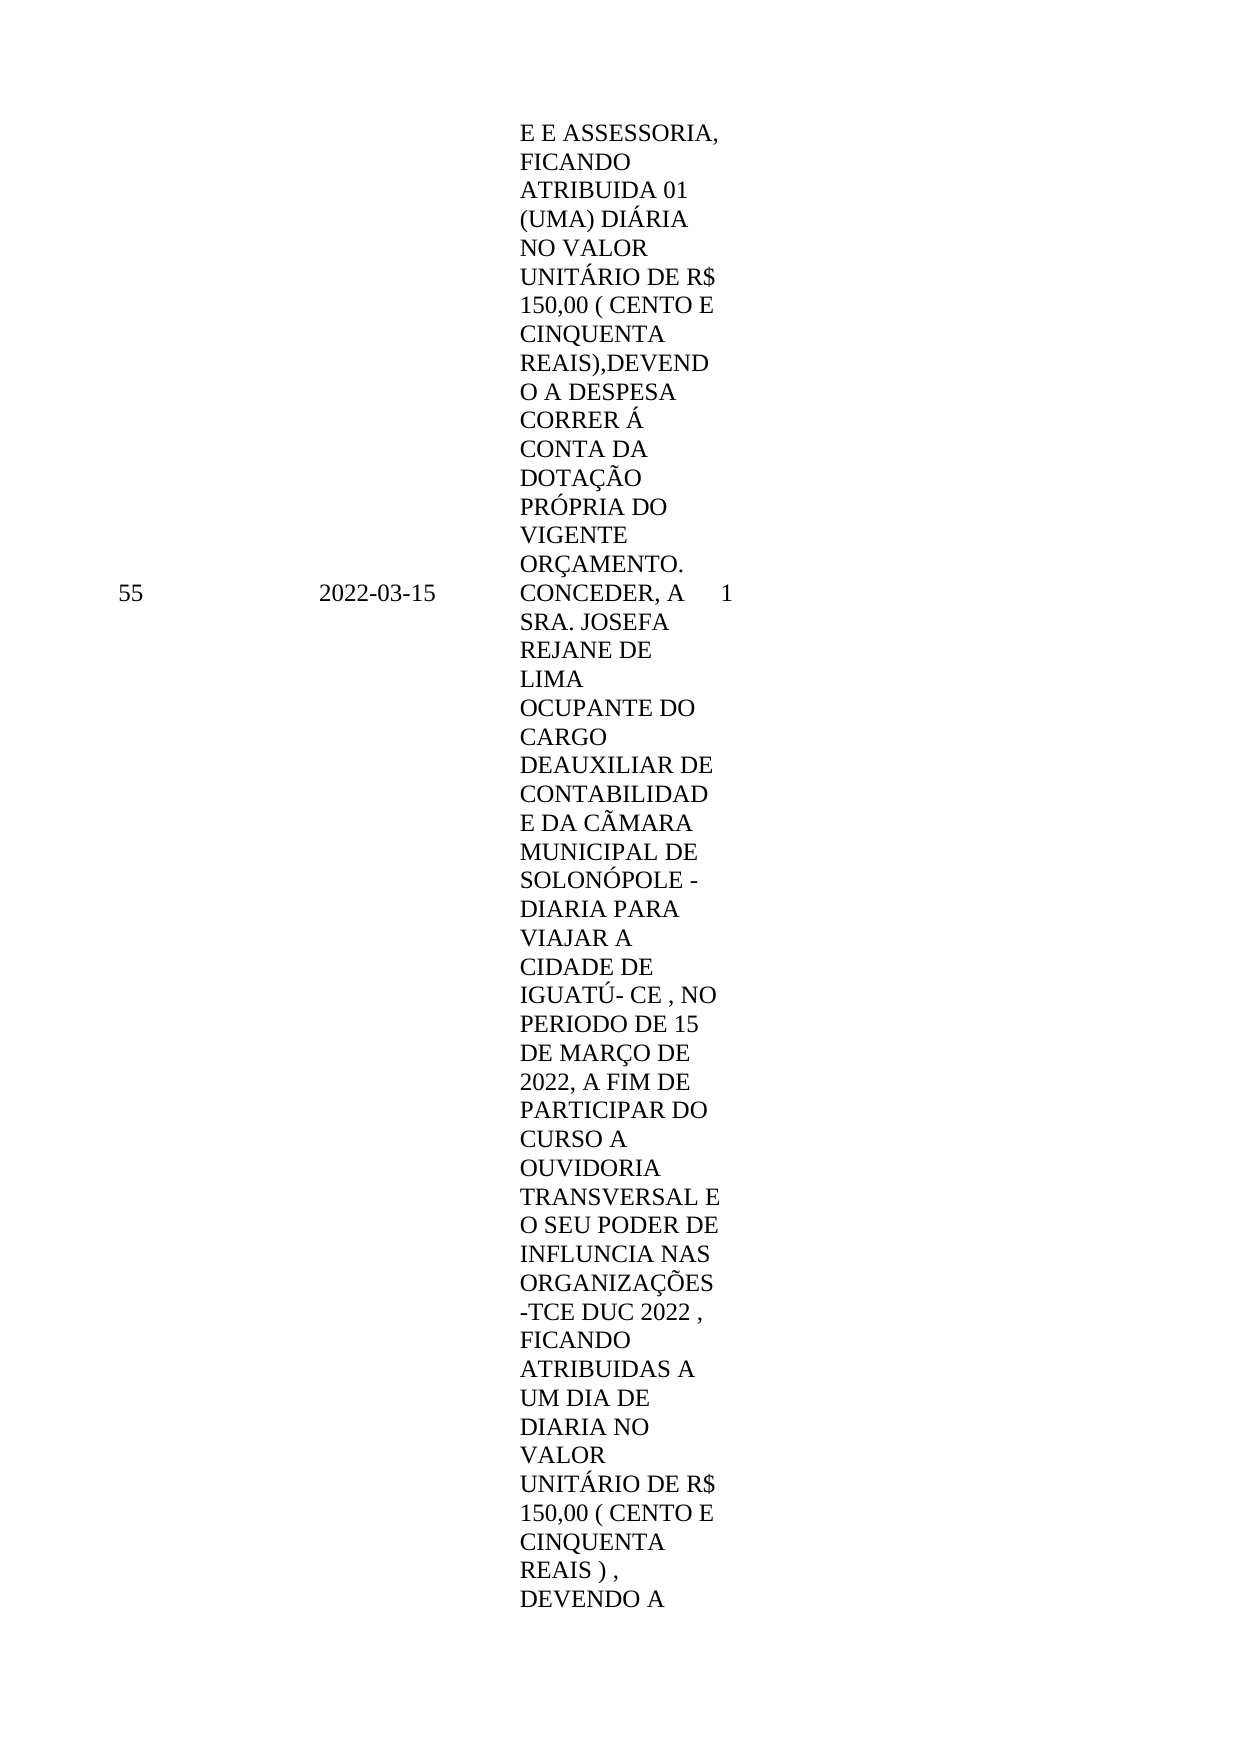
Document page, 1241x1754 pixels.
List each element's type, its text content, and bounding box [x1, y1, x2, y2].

table_cell [921, 118, 1122, 578]
table_cell CONCEDER, A SRA. JOSEFA REJANE DE LIMA OCUPANTE DO CARGO DEAUXILIAR DE CONTABILIDADE DA CÃMARA MUNICIPAL DE SOLONÓPOLE - DIARIA PARA VIAJAR A CIDADE DE IGUATÚ- CE , NO PERIODO DE 15 DE MARÇO DE 2022, A FIM DE PARTICIPAR DO CURSO A OUVIDORIA TRANSVERSAL E O SEU PODER DE INFLUNCIA NAS ORGANIZAÇÕES-TCE DUC 2022 , FICANDO ATRIBUIDAS A UM DIA DE DIARIA NO VALOR UNITÁRIO DE R$ 150,00 ( CENTO E CINQUENTA REAIS ) , DEVENDO A [520, 578, 720, 1613]
table_cell 2022-03-15 [319, 578, 519, 1613]
table_cell [921, 578, 1122, 1613]
table_cell [319, 118, 519, 578]
table_cell 1 [720, 578, 921, 1613]
table_cell [720, 118, 921, 578]
table_cell [118, 118, 319, 578]
table_cell 55 [118, 578, 319, 1613]
table_cell E E ASSESSORIA, FICANDO ATRIBUIDA 01 (UMA) DIÁRIA NO VALOR UNITÁRIO DE R$ 150,00 ( CENTO E CINQUENTA REAIS),DEVENDO A DESPESA CORRER Á CONTA DA DOTAÇÃO PRÓPRIA DO VIGENTE ORÇAMENTO. [520, 118, 720, 578]
